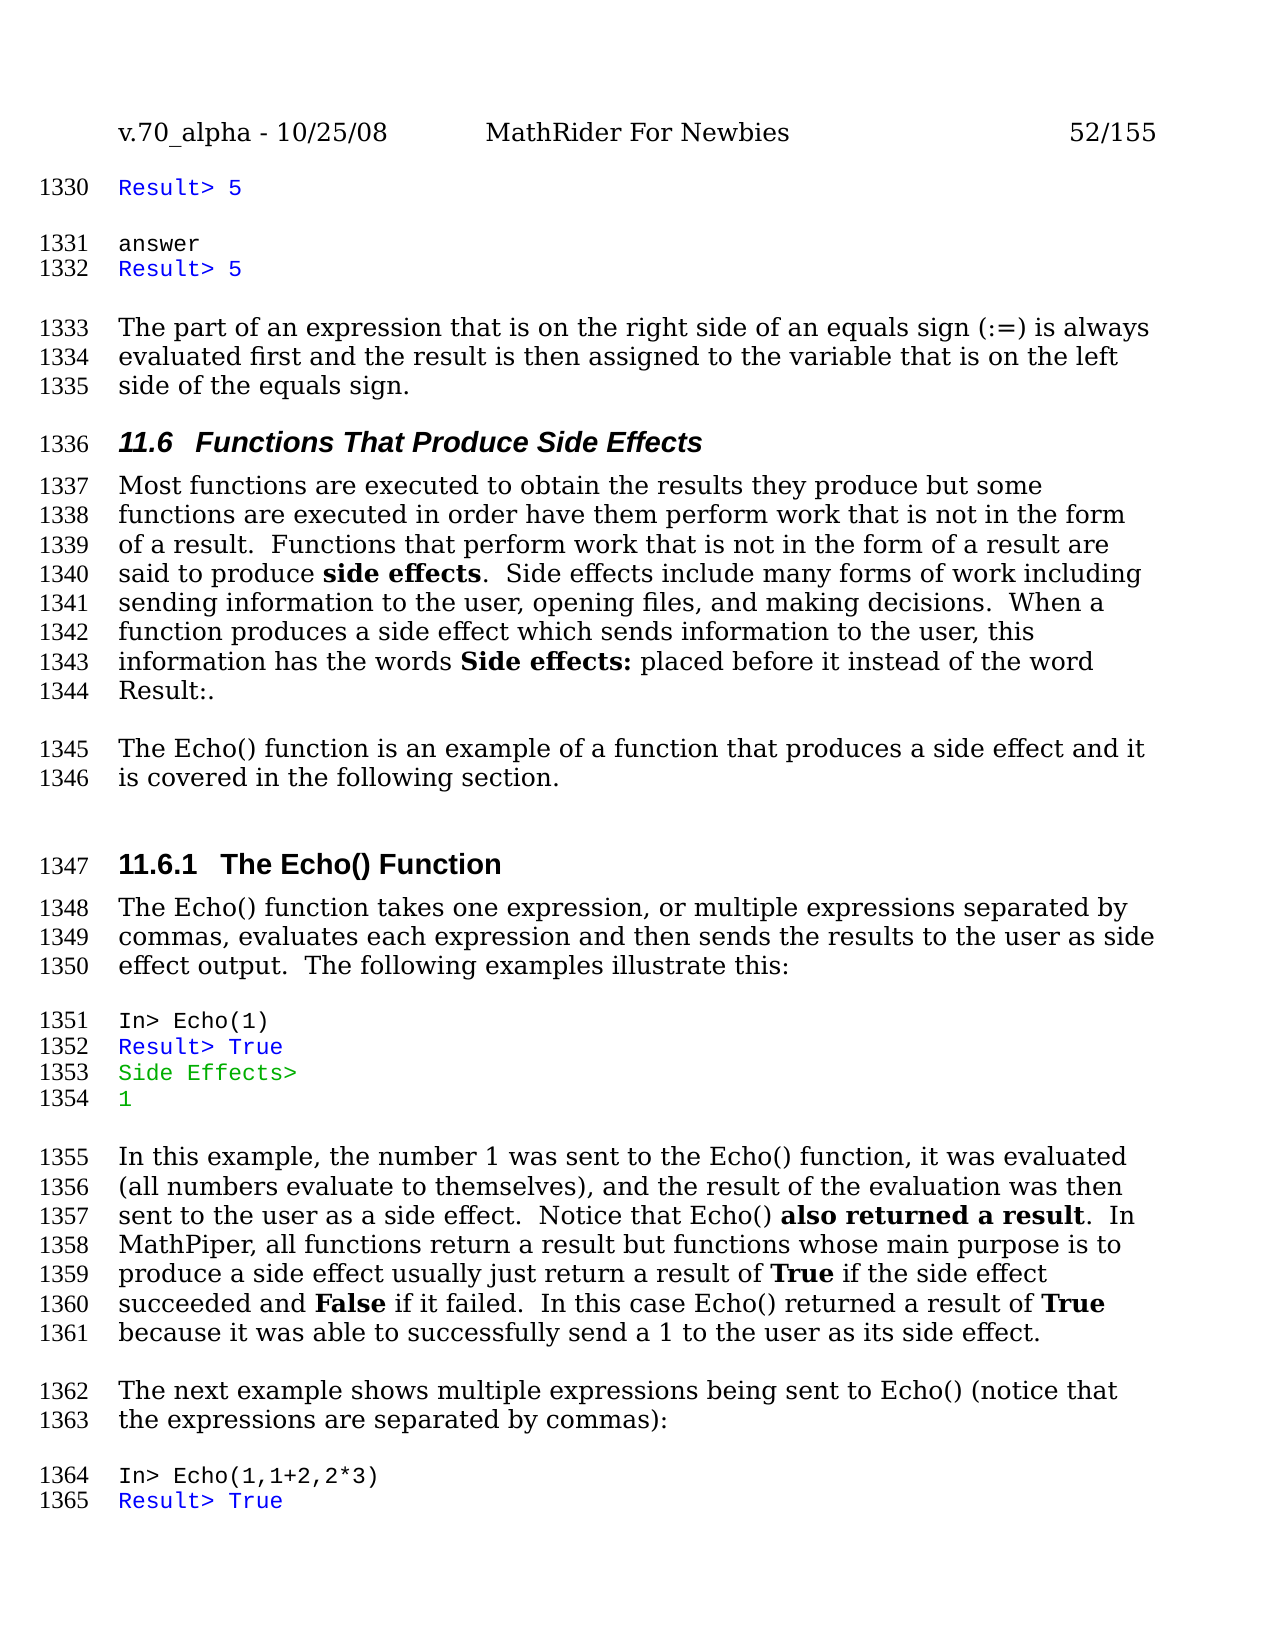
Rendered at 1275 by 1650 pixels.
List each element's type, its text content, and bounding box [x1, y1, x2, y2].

text 1 [118, 1087, 1157, 1113]
text In this example, the number 1 was sent to the Echo() function, it was evaluated (all numbers evaluate to themselves), and the result of the evaluation was then sent to the user as a side effect. Notice that Echo() also returned a result. In MathPiper, all functions return a result but functions whose main purpose is to produce a side effect usually just return a result of True if the side effect succeeded and False if it failed. In this case Echo() returned a result of True because it was able to successfully send a 1 to the user as its side effect. [118, 1142, 1157, 1347]
text answer [118, 232, 1157, 258]
text Side Effects> [118, 1061, 1157, 1087]
text The next example shows multiple expressions being sent to Echo() (notice that the expressions are separated by commas): [118, 1376, 1157, 1435]
text The part of an expression that is on the right side of an equals sign (:=) is always evaluated first and the result is then assigned to the variable that is on the left side of the equals sign. [118, 313, 1157, 400]
text Most functions are executed to obtain the results they produce but some functions are executed in order have them perform work that is not in the form of a result. Functions that perform work that is not in the form of a result are said to produce side effects. Side effects include many forms of work including sending information to the user, opening files, and making decisions. When a function produces a side effect which sends information to the user, this information has the words Side effects: placed before it instead of the word Result:. [118, 471, 1157, 705]
subtitle Functions That Produce Side Effects [118, 425, 1157, 459]
text Result> 5 [118, 258, 1157, 284]
text The Echo() function takes one expression, or multiple expressions separated by commas, evaluates each expression and then sends the results to the user as side effect output. The following examples illustrate this: [118, 893, 1157, 980]
text The Echo() function is an example of a function that produces a side effect and it is covered in the following section. [118, 734, 1157, 793]
text Result> True [118, 1036, 1157, 1061]
text In> Echo(1,1+2,2*3) [118, 1464, 1157, 1490]
text Result> True [118, 1490, 1157, 1516]
text In> Echo(1) [118, 1009, 1157, 1036]
text Result> 5 [118, 177, 1157, 203]
subtitle The Echo() Function [118, 847, 1157, 880]
